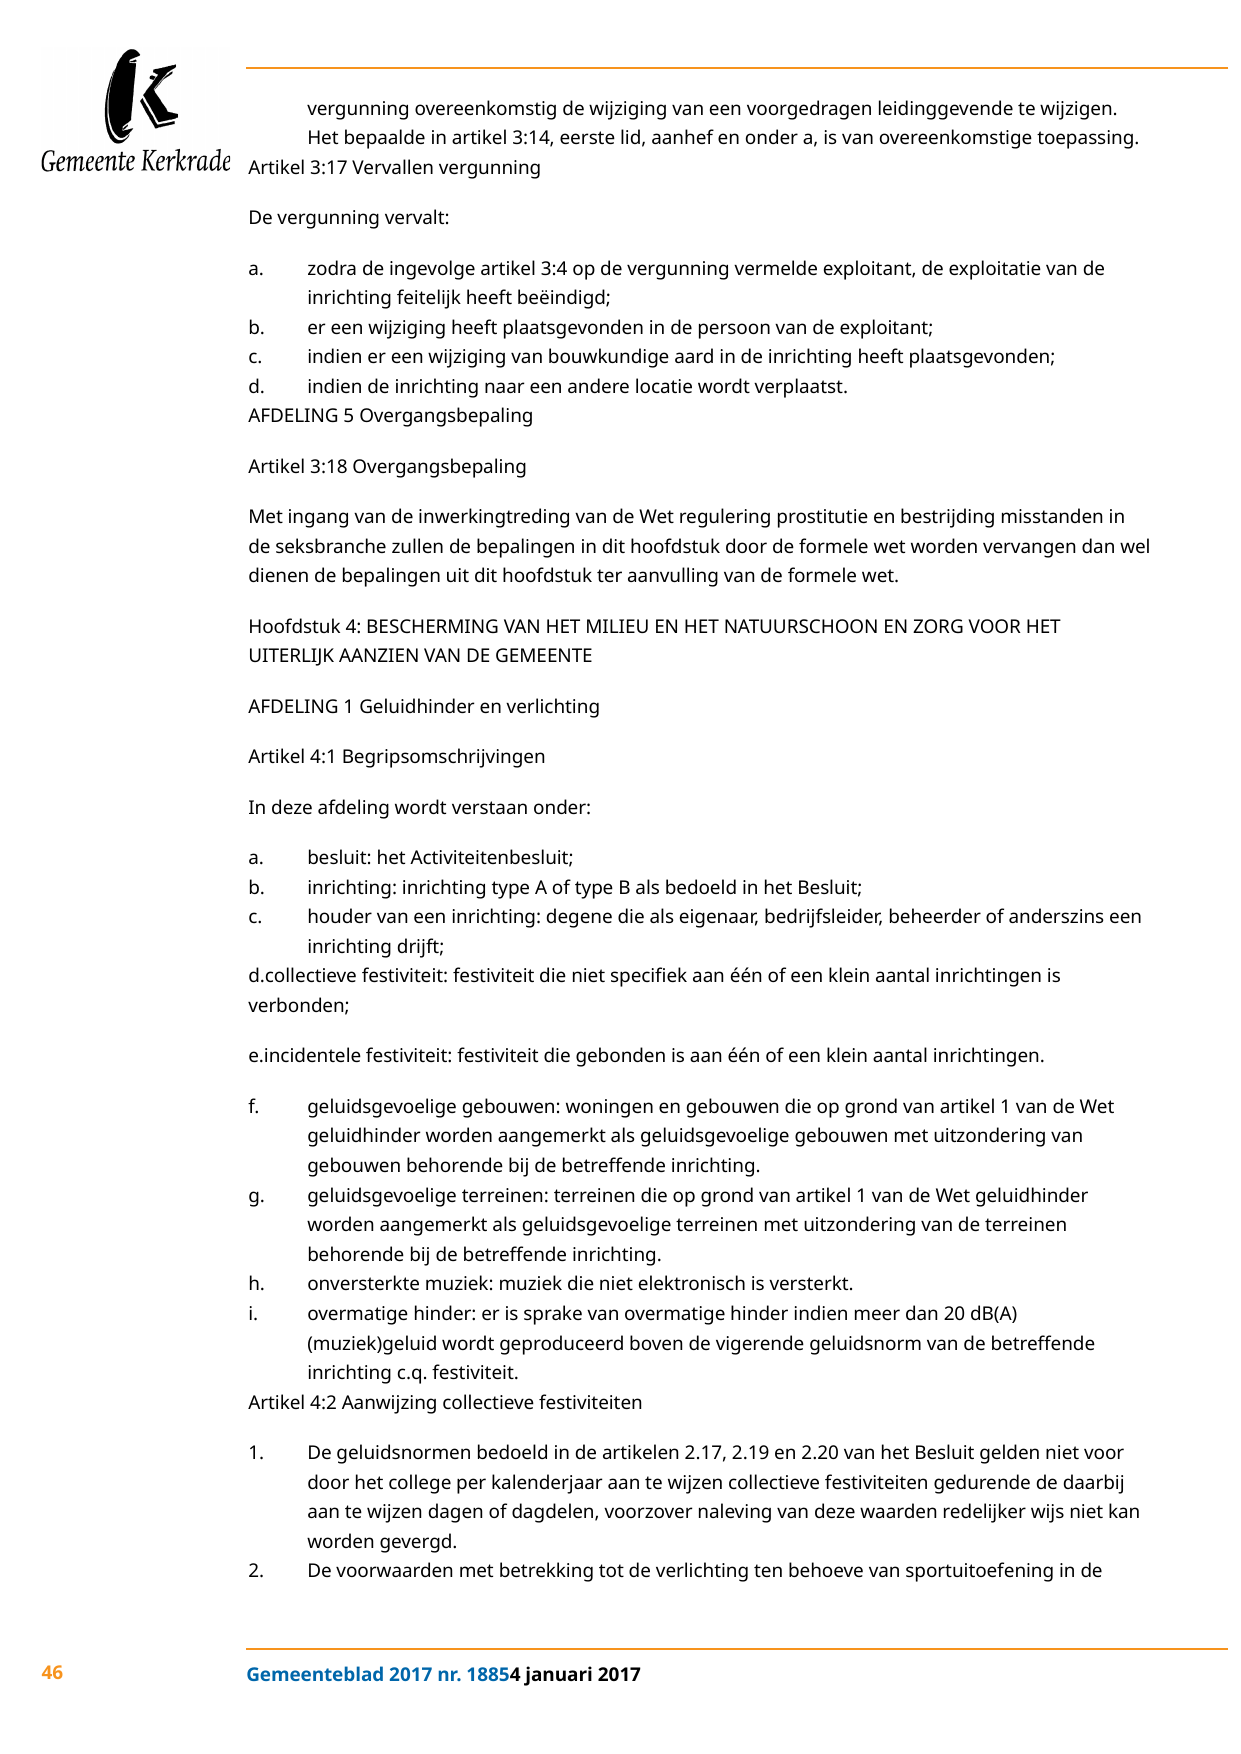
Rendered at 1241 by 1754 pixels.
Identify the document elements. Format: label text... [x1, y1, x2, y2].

text AFDELING 5 Overgangsbepaling [248, 403, 1152, 428]
text De vergunning vervalt: [248, 204, 1152, 230]
list geluidsgevoelige gebouwen: woningen en gebouwen die op grond van artikel 1 van de Wet geluidhinder worden aangemerkt als geluidsgevoelige gebouwen met uitzondering van gebouwen behorende bij de betreffende inrichting. [248, 1093, 1152, 1178]
text e.incidentele festiviteit: festiviteit die gebonden is aan één of een klein aantal inrichtingen. [248, 1043, 1152, 1068]
list geluidsgevoelige terreinen: terreinen die op grond van artikel 1 van de Wet geluidhinder worden aangemerkt als geluidsgevoelige terreinen met uitzondering van de terreinen behorende bij de betreffende inrichting. [248, 1182, 1152, 1267]
text Hoofdstuk 4: BESCHERMING VAN HET MILIEU EN HET NATUURSCHOON EN ZORG VOOR HET UITERLIJK AANZIEN VAN DE GEMEENTE [248, 613, 1152, 668]
text Artikel 3:17 Vervallen vergunning [248, 154, 1152, 180]
text Met ingang van de inwerkingtreding van de Wet regulering prostitutie en bestrijding misstanden in de seksbranche zullen de bepalingen in dit hoofdstuk door de formele wet worden vervangen dan wel dienen de bepalingen uit dit hoofdstuk ter aanvulling van de formele wet. [248, 503, 1152, 588]
text In deze afdeling wordt verstaan onder: [248, 794, 1152, 820]
list indien er een wijziging van bouwkundige aard in de inrichting heeft plaatsgevonden; [248, 343, 1152, 369]
list inrichting: inrichting type A of type B als bedoeld in het Besluit; [248, 874, 1152, 900]
text d.collectieve festiviteit: festiviteit die niet specifiek aan één of een klein aantal inrichtingen is verbonden; [248, 963, 1152, 1018]
list zodra de ingevolge artikel 3:4 op de vergunning vermelde exploitant, de exploitatie van de inrichting feitelijk heeft beëindigd; [248, 255, 1152, 310]
list overmatige hinder: er is sprake van overmatige hinder indien meer dan 20 dB(A) (muziek)geluid wordt geproduceerd boven de vigerende geluidsnorm van de betreffende inrichting c.q. festiviteit. [248, 1300, 1152, 1385]
list onversterkte muziek: muziek die niet elektronisch is versterkt. [248, 1271, 1152, 1296]
list vergunning overeenkomstig de wijziging van een voorgedragen leidinggevende te wijzigen. Het bepaalde in artikel 3:14, eerste lid, aanhef en onder a, is van overeenkomstige toepassing. [248, 95, 1152, 150]
list houder van een inrichting: degene die als eigenaar, bedrijfsleider, beheerder of anderszins een inrichting drijft; [248, 903, 1152, 959]
text Artikel 4:1 Begripsomschrijvingen [248, 743, 1152, 769]
text Artikel 4:2 Aanwijzing collectieve festiviteiten [248, 1389, 1152, 1415]
list De geluidsnormen bedoeld in de artikelen 2.17, 2.19 en 2.20 van het Besluit gelden niet voor door het college per kalenderjaar aan te wijzen collectieve festiviteiten gedurende de daarbij aan te wijzen dagen of dagdelen, voorzover naleving van deze waarden redelijker wijs niet kan worden gevergd. [248, 1439, 1152, 1554]
list er een wijziging heeft plaatsgevonden in de persoon van de exploitant; [248, 314, 1152, 340]
text Artikel 3:18 Overgangsbepaling [248, 453, 1152, 479]
text AFDELING 1 Geluidhinder en verlichting [248, 693, 1152, 719]
list besluit: het Activiteitenbesluit; [248, 844, 1152, 870]
list indien de inrichting naar een andere locatie wordt verplaatst. [248, 373, 1152, 399]
list De voorwaarden met betrekking tot de verlichting ten behoeve van sportuitoefening in de [248, 1558, 1152, 1583]
picture [41, 47, 231, 172]
